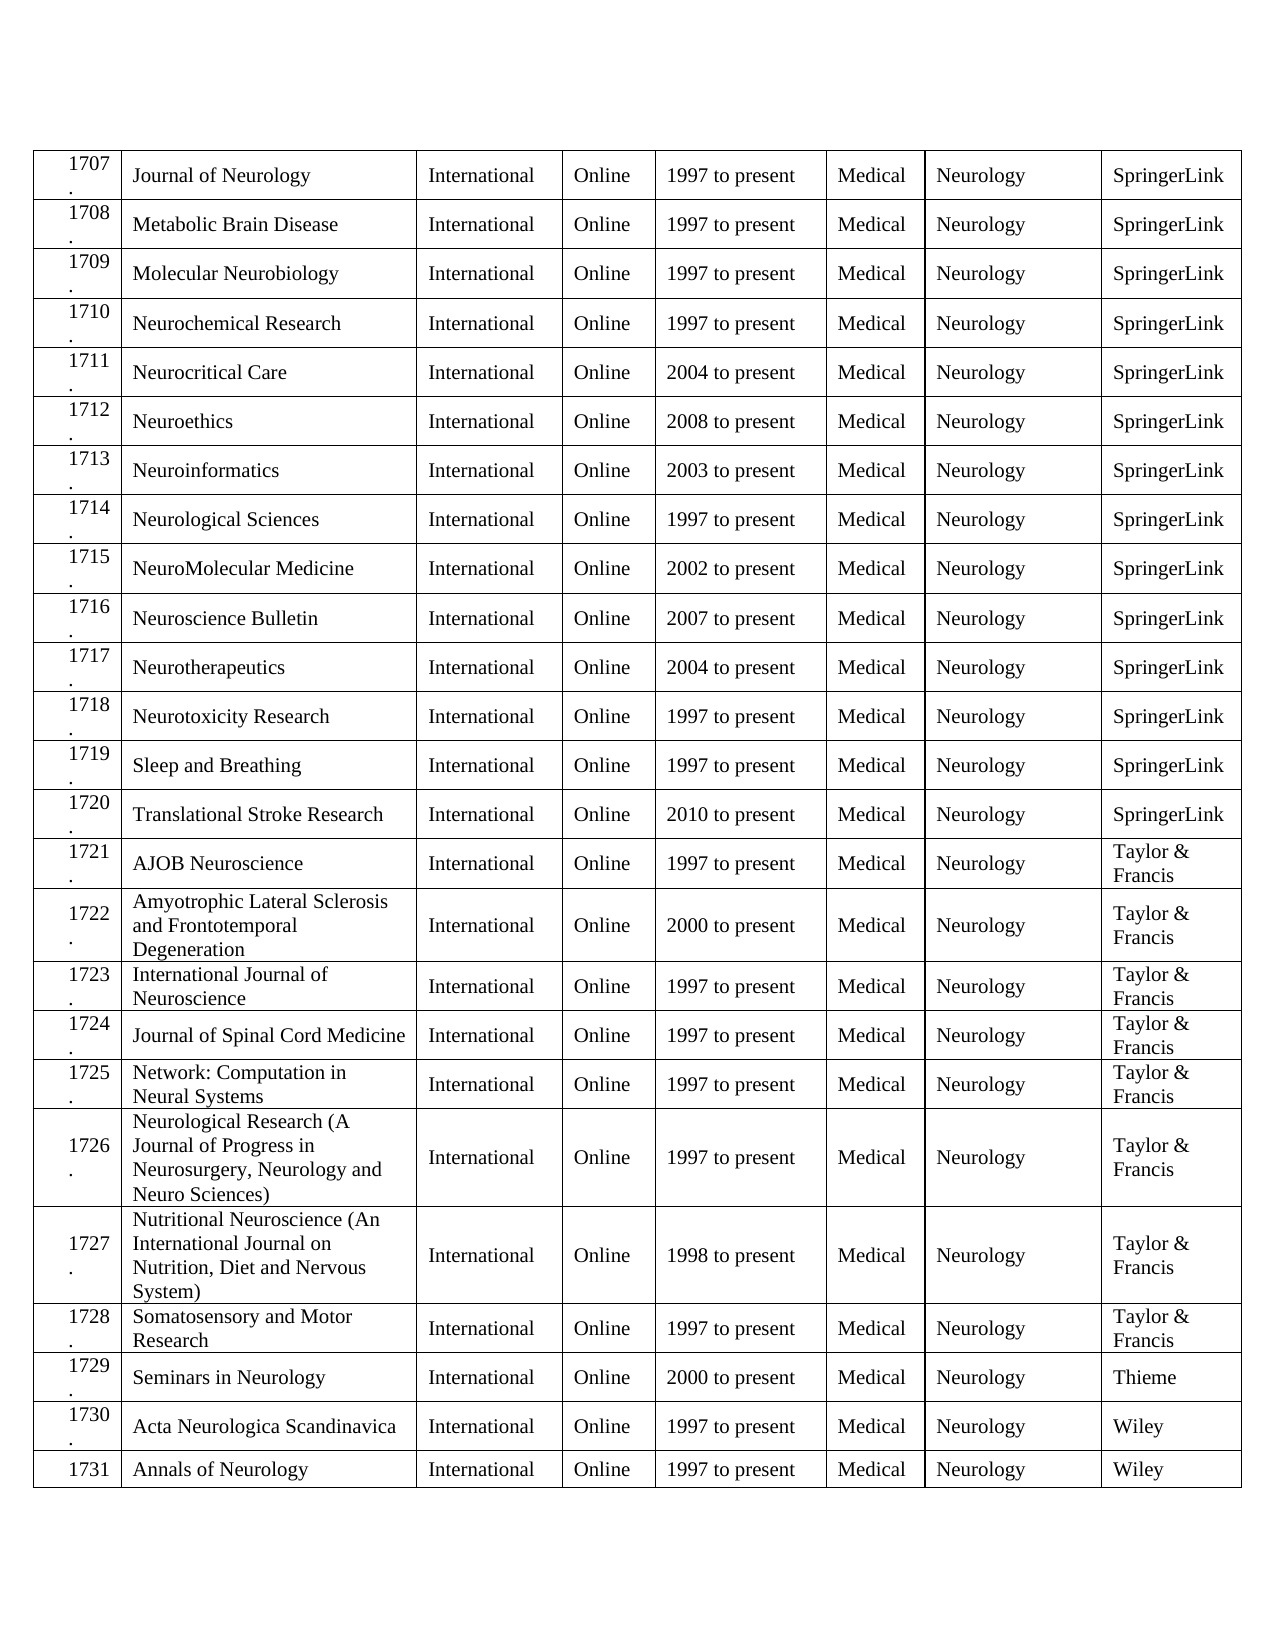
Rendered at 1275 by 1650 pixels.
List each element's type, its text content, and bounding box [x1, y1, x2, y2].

table_cell Neurology [926, 1207, 1101, 1303]
table_cell 1997 to present [656, 839, 826, 887]
table_cell Medical [827, 1060, 924, 1108]
table_cell Medical [827, 1207, 924, 1303]
table_cell Medical [827, 151, 924, 199]
table_cell Neurology [926, 397, 1101, 445]
table_cell International [417, 692, 562, 740]
table_cell 1997 to present [656, 249, 826, 297]
table_cell International [417, 348, 562, 396]
table_cell Medical [827, 790, 924, 838]
table_cell Medical [827, 1011, 924, 1059]
table_cell Neuroscience Bulletin [122, 594, 416, 642]
table_cell [34, 741, 121, 789]
table_cell Neurology [926, 1109, 1101, 1206]
table_cell Online [563, 889, 655, 961]
table_cell SpringerLink [1102, 200, 1241, 248]
table_cell Network: Computation in Neural Systems [122, 1060, 416, 1108]
table_cell SpringerLink [1102, 790, 1241, 838]
table_cell Online [563, 1402, 655, 1450]
table_cell Neurological Sciences [122, 495, 416, 543]
table_cell SpringerLink [1102, 249, 1241, 297]
table_cell SpringerLink [1102, 643, 1241, 691]
table_cell 1997 to present [656, 1060, 826, 1108]
table_cell Medical [827, 348, 924, 396]
table_cell [34, 790, 121, 838]
table_cell International [417, 397, 562, 445]
table_cell Neurology [926, 495, 1101, 543]
table_cell Journal of Neurology [122, 151, 416, 199]
table_cell 1997 to present [656, 151, 826, 199]
table_cell Neurotoxicity Research [122, 692, 416, 740]
table_cell Translational Stroke Research [122, 790, 416, 838]
table_cell Online [563, 1304, 655, 1352]
table_cell Online [563, 151, 655, 199]
table_cell Neurology [926, 446, 1101, 494]
table_cell 1997 to present [656, 741, 826, 789]
table_cell SpringerLink [1102, 397, 1241, 445]
table_cell Neurology [926, 889, 1101, 961]
table_cell Medical [827, 200, 924, 248]
table_cell Taylor & Francis [1102, 1109, 1241, 1206]
table_cell [34, 1060, 121, 1108]
table_cell Neurology [926, 1353, 1101, 1401]
table_cell SpringerLink [1102, 544, 1241, 592]
table_cell 1997 to present [656, 962, 826, 1010]
table_cell [34, 544, 121, 592]
table_cell Sleep and Breathing [122, 741, 416, 789]
table_cell International [417, 1353, 562, 1401]
table_cell Online [563, 594, 655, 642]
table_cell Amyotrophic Lateral Sclerosis and Frontotemporal Degeneration [122, 889, 416, 961]
table_cell Neurology [926, 200, 1101, 248]
table_cell 2008 to present [656, 397, 826, 445]
table_cell Online [563, 299, 655, 347]
table_cell Medical [827, 1451, 924, 1487]
table_cell Neurology [926, 544, 1101, 592]
table_cell Medical [827, 1109, 924, 1206]
table_cell Neurology [926, 299, 1101, 347]
table_cell Taylor & Francis [1102, 1207, 1241, 1303]
table_cell International [417, 1304, 562, 1352]
table_cell 2007 to present [656, 594, 826, 642]
table_cell 2004 to present [656, 348, 826, 396]
table_cell Neurology [926, 1060, 1101, 1108]
table_cell SpringerLink [1102, 495, 1241, 543]
table_cell Neurology [926, 151, 1101, 199]
table_cell 1997 to present [656, 200, 826, 248]
table_cell Neurology [926, 692, 1101, 740]
table_cell 1997 to present [656, 1402, 826, 1450]
table_cell International [417, 839, 562, 887]
table_cell Medical [827, 1402, 924, 1450]
table_cell Neurology [926, 594, 1101, 642]
table_cell International [417, 1451, 562, 1487]
table_cell International [417, 151, 562, 199]
table_cell 1997 to present [656, 1011, 826, 1059]
table_cell International [417, 594, 562, 642]
table_cell [34, 1011, 121, 1059]
table_cell Medical [827, 397, 924, 445]
table_cell Medical [827, 446, 924, 494]
table_cell Taylor & Francis [1102, 889, 1241, 961]
table_cell International [417, 1060, 562, 1108]
table_cell [34, 446, 121, 494]
table_cell [34, 299, 121, 347]
table_cell Acta Neurologica Scandinavica [122, 1402, 416, 1450]
table_cell International [417, 790, 562, 838]
table_cell Online [563, 200, 655, 248]
table_cell Nutritional Neuroscience (An International Journal on Nutrition, Diet and Nervous System) [122, 1207, 416, 1303]
table_cell Medical [827, 594, 924, 642]
table_cell Neurology [926, 741, 1101, 789]
table_cell [34, 397, 121, 445]
table_cell 2000 to present [656, 889, 826, 961]
table_cell International [417, 200, 562, 248]
table_cell 1998 to present [656, 1207, 826, 1303]
table_cell [34, 151, 121, 199]
table_cell Somatosensory and Motor Research [122, 1304, 416, 1352]
table_cell SpringerLink [1102, 299, 1241, 347]
table_cell Medical [827, 889, 924, 961]
table_cell Online [563, 1207, 655, 1303]
table_cell International [417, 495, 562, 543]
table_cell [34, 839, 121, 887]
table_cell International [417, 299, 562, 347]
table_cell Neurology [926, 348, 1101, 396]
table_cell Neurology [926, 1402, 1101, 1450]
table_cell Online [563, 692, 655, 740]
table_cell Medical [827, 249, 924, 297]
table_cell Taylor & Francis [1102, 839, 1241, 887]
table_cell Online [563, 1109, 655, 1206]
table_cell [34, 1353, 121, 1401]
table_cell 1997 to present [656, 299, 826, 347]
table_cell 2002 to present [656, 544, 826, 592]
table_cell SpringerLink [1102, 348, 1241, 396]
table_cell Neurology [926, 962, 1101, 1010]
table_cell SpringerLink [1102, 446, 1241, 494]
table_cell 2010 to present [656, 790, 826, 838]
table_cell [34, 889, 121, 961]
table_cell Neurochemical Research [122, 299, 416, 347]
table_cell International [417, 1109, 562, 1206]
table_cell [34, 594, 121, 642]
table_cell International [417, 249, 562, 297]
table_cell SpringerLink [1102, 741, 1241, 789]
table_cell 1997 to present [656, 692, 826, 740]
table_cell 2003 to present [656, 446, 826, 494]
table_cell Medical [827, 962, 924, 1010]
table_cell [34, 200, 121, 248]
table_cell Medical [827, 839, 924, 887]
table_cell International [417, 889, 562, 961]
table_cell SpringerLink [1102, 594, 1241, 642]
table_cell Wiley [1102, 1451, 1241, 1487]
table_cell International [417, 544, 562, 592]
table_cell Online [563, 643, 655, 691]
table_cell International [417, 1011, 562, 1059]
table_cell 2000 to present [656, 1353, 826, 1401]
table_cell Online [563, 1451, 655, 1487]
table_cell Neuroethics [122, 397, 416, 445]
table_cell International [417, 1207, 562, 1303]
table_cell International Journal of Neuroscience [122, 962, 416, 1010]
table_cell AJOB Neuroscience [122, 839, 416, 887]
table_cell International [417, 643, 562, 691]
table_cell Journal of Spinal Cord Medicine [122, 1011, 416, 1059]
table_cell Neurotherapeutics [122, 643, 416, 691]
table_cell Medical [827, 1304, 924, 1352]
table_cell [34, 1451, 121, 1487]
table_cell Taylor & Francis [1102, 1060, 1241, 1108]
table_cell Online [563, 1011, 655, 1059]
table_cell [34, 1402, 121, 1450]
table_cell Neurology [926, 1011, 1101, 1059]
table_cell International [417, 446, 562, 494]
table_cell Online [563, 1353, 655, 1401]
table_cell Online [563, 249, 655, 297]
table_cell Metabolic Brain Disease [122, 200, 416, 248]
table_cell Taylor & Francis [1102, 962, 1241, 1010]
table_cell Taylor & Francis [1102, 1304, 1241, 1352]
table_cell SpringerLink [1102, 151, 1241, 199]
table_cell Annals of Neurology [122, 1451, 416, 1487]
table_cell Online [563, 741, 655, 789]
table_cell Medical [827, 495, 924, 543]
table_cell Neurology [926, 839, 1101, 887]
table_cell Medical [827, 741, 924, 789]
table_cell Online [563, 446, 655, 494]
table_cell Medical [827, 692, 924, 740]
table_cell [34, 348, 121, 396]
table_cell 2004 to present [656, 643, 826, 691]
table_cell [34, 692, 121, 740]
table_cell Online [563, 495, 655, 543]
table_cell SpringerLink [1102, 692, 1241, 740]
table_cell Online [563, 348, 655, 396]
table_cell 1997 to present [656, 495, 826, 543]
table_cell Wiley [1102, 1402, 1241, 1450]
table_cell [34, 1207, 121, 1303]
table_cell Online [563, 790, 655, 838]
table_cell 1997 to present [656, 1109, 826, 1206]
table_cell [34, 962, 121, 1010]
table_cell Seminars in Neurology [122, 1353, 416, 1401]
table_cell Molecular Neurobiology [122, 249, 416, 297]
table_cell NeuroMolecular Medicine [122, 544, 416, 592]
table_cell Neurology [926, 790, 1101, 838]
table_cell Neurology [926, 643, 1101, 691]
table_cell International [417, 1402, 562, 1450]
table_cell Medical [827, 299, 924, 347]
table_cell Neurological Research (A Journal of Progress in Neurosurgery, Neurology and Neuro Sciences) [122, 1109, 416, 1206]
table_cell Neurology [926, 1304, 1101, 1352]
table_cell Online [563, 962, 655, 1010]
table_cell International [417, 741, 562, 789]
table_cell Online [563, 839, 655, 887]
table_cell [34, 643, 121, 691]
table_cell [34, 495, 121, 543]
table_cell Neuroinformatics [122, 446, 416, 494]
table_cell [34, 1109, 121, 1206]
table_cell 1997 to present [656, 1451, 826, 1487]
table_cell Medical [827, 544, 924, 592]
table_cell 1997 to present [656, 1304, 826, 1352]
table_cell [34, 249, 121, 297]
table_cell Thieme [1102, 1353, 1241, 1401]
table_cell Neurocritical Care [122, 348, 416, 396]
table_cell Taylor & Francis [1102, 1011, 1241, 1059]
table_cell Online [563, 1060, 655, 1108]
table_cell Online [563, 544, 655, 592]
table_cell Online [563, 397, 655, 445]
table_cell Neurology [926, 1451, 1101, 1487]
table_cell [34, 1304, 121, 1352]
table_cell Neurology [926, 249, 1101, 297]
table_cell Medical [827, 643, 924, 691]
table_cell Medical [827, 1353, 924, 1401]
table_cell International [417, 962, 562, 1010]
